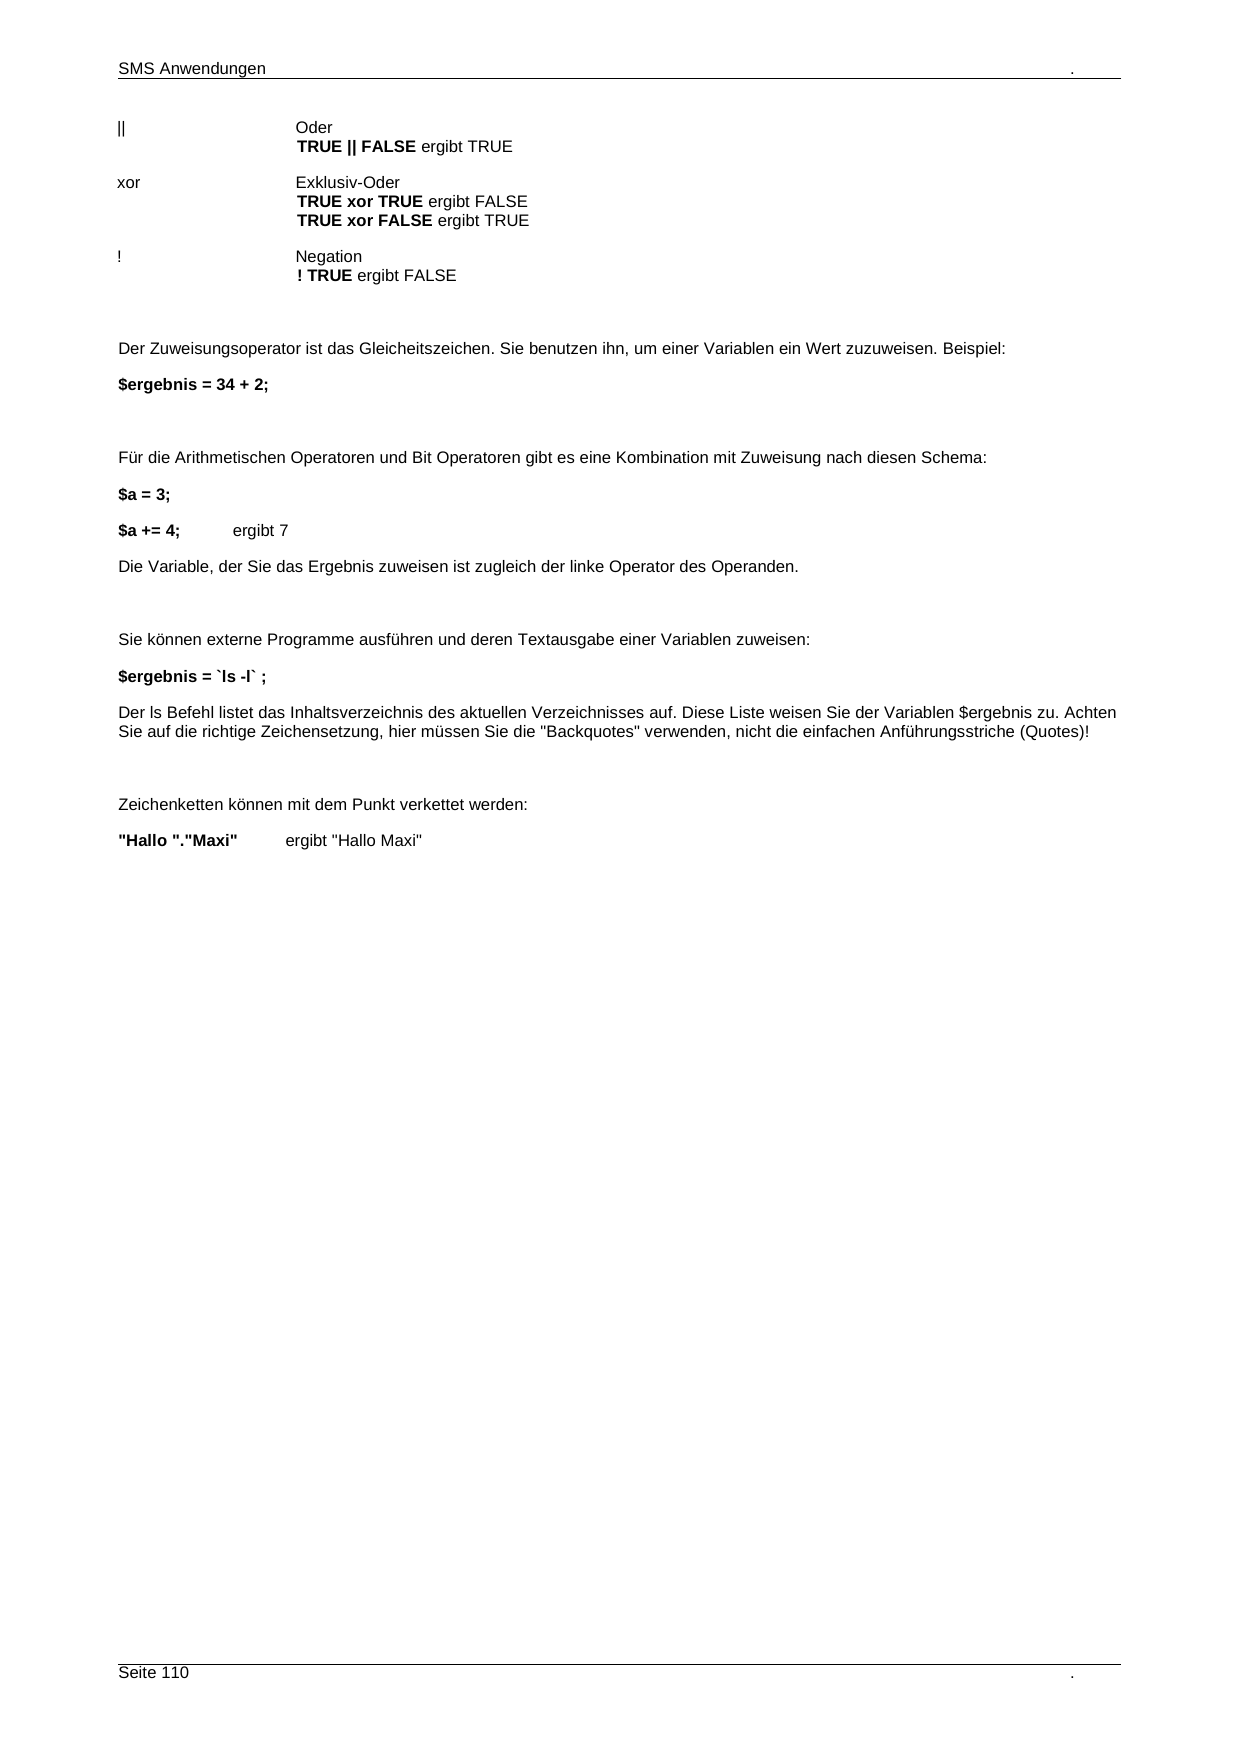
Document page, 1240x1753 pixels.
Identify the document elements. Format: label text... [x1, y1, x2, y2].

text Die Variable, der Sie das Ergebnis zuweisen ist zugleich der linke Operator des Operanden. [118, 558, 1121, 576]
text Der ls Befehl listet das Inhaltsverzeichnis des aktuellen Verzeichnisses auf. Diese Liste weisen Sie der Variablen $ergebnis zu. Achten Sie auf die richtige Zeichensetzung, hier müssen Sie die "Backquotes" verwenden, nicht die einfachen Anführungsstriche (Quotes)! [118, 703, 1121, 741]
text $a += 4; ergibt 7 [118, 521, 1121, 540]
text $ergebnis = 34 + 2; [118, 375, 1121, 394]
text $a = 3; [118, 485, 1121, 503]
text || Oder TRUE || FALSE ergibt TRUE [117, 118, 1121, 156]
text Für die Arithmetischen Operatoren und Bit Operatoren gibt es eine Kombination mit Zuweisung nach diesen Schema: [118, 448, 1121, 467]
text ! Negation ! TRUE ergibt FALSE [117, 247, 1121, 285]
text Zeichenketten können mit dem Punkt verkettet werden: [118, 795, 1121, 814]
text $ergebnis = `ls -l` ; [118, 667, 1121, 686]
text Sie können externe Programme ausführen und deren Textausgabe einer Variablen zuweisen: [118, 631, 1121, 649]
text "Hallo "."Maxi" ergibt "Hallo Maxi" [118, 832, 1121, 850]
text Der Zuweisungsoperator ist das Gleicheitszeichen. Sie benutzen ihn, um einer Variablen ein Wert zuzuweisen. Beispiel: [118, 339, 1121, 358]
text xor Exklusiv-Oder TRUE xor TRUE ergibt FALSE TRUE xor FALSE ergibt TRUE [117, 173, 1121, 229]
